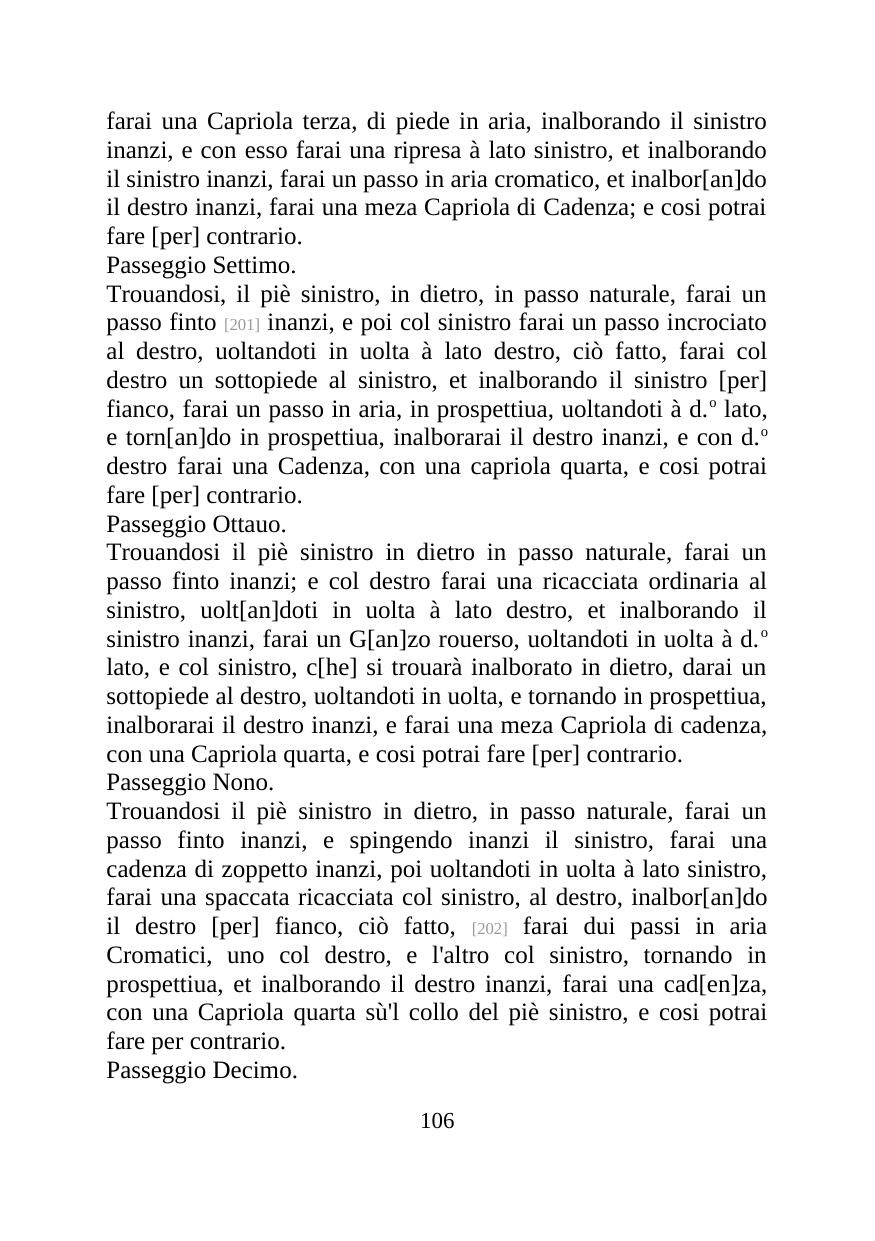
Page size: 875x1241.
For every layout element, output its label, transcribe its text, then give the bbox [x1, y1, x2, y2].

text Trouandosi il piè sinistro in dietro in passo naturale, farai un passo finto inanzi; e col destro farai una ricacciata ordinaria al sinistro, uolt[an]doti in uolta à lato destro, et inalborando il sinistro inanzi, farai un G[an]zo rouerso, uoltandoti in uolta à d.o lato, e col sinistro, c[he] si trouarà inalborato in dietro, darai un sottopiede al destro, uoltandoti in uolta, e tornando in prospettiua, inalborarai il destro inanzi, e farai una meza Capriola di cadenza, con una Capriola quarta, e cosi potrai fare [per] contrario. [106, 537, 768, 767]
text farai una Capriola terza, di piede in aria, inalborando il sinistro inanzi, e con esso farai una ripresa à lato sinistro, et inalborando il sinistro inanzi, farai un passo in aria cromatico, et inalbor[an]do il destro inanzi, farai una meza Capriola di Cadenza; e cosi potrai fare [per] contrario. [106, 106, 768, 250]
text Passeggio Ottauo. [106, 509, 768, 537]
text Trouandosi il piè sinistro in dietro, in passo naturale, farai un passo finto inanzi, e spingendo inanzi il sinistro, farai una cadenza di zoppetto inanzi, poi uoltandoti in uolta à lato sinistro, farai una spaccata ricacciata col sinistro, al destro, inalbor[an]do il destro [per] fianco, ciò fatto, [202] farai dui passi in aria Cromatici, uno col destro, e l'altro col sinistro, tornando in prospettiua, et inalborando il destro inanzi, farai una cad[en]za, con una Capriola quarta sù'l collo del piè sinistro, e cosi potrai fare per contrario. [106, 796, 768, 1055]
text Trouandosi, il piè sinistro, in dietro, in passo naturale, farai un passo finto [201] inanzi, e poi col sinistro farai un passo incrociato al destro, uoltandoti in uolta à lato destro, ciò fatto, farai col destro un sottopiede al sinistro, et inalborando il sinistro [per] fianco, farai un passo in aria, in prospettiua, uoltandoti à d.o lato, e torn[an]do in prospettiua, inalborarai il destro inanzi, e con d.o destro farai una Cadenza, con una capriola quarta, e cosi potrai fare [per] contrario. [106, 279, 768, 509]
text Passeggio Settimo. [106, 250, 768, 279]
text Passeggio Nono. [106, 767, 768, 796]
text Passeggio Decimo. [106, 1055, 768, 1084]
